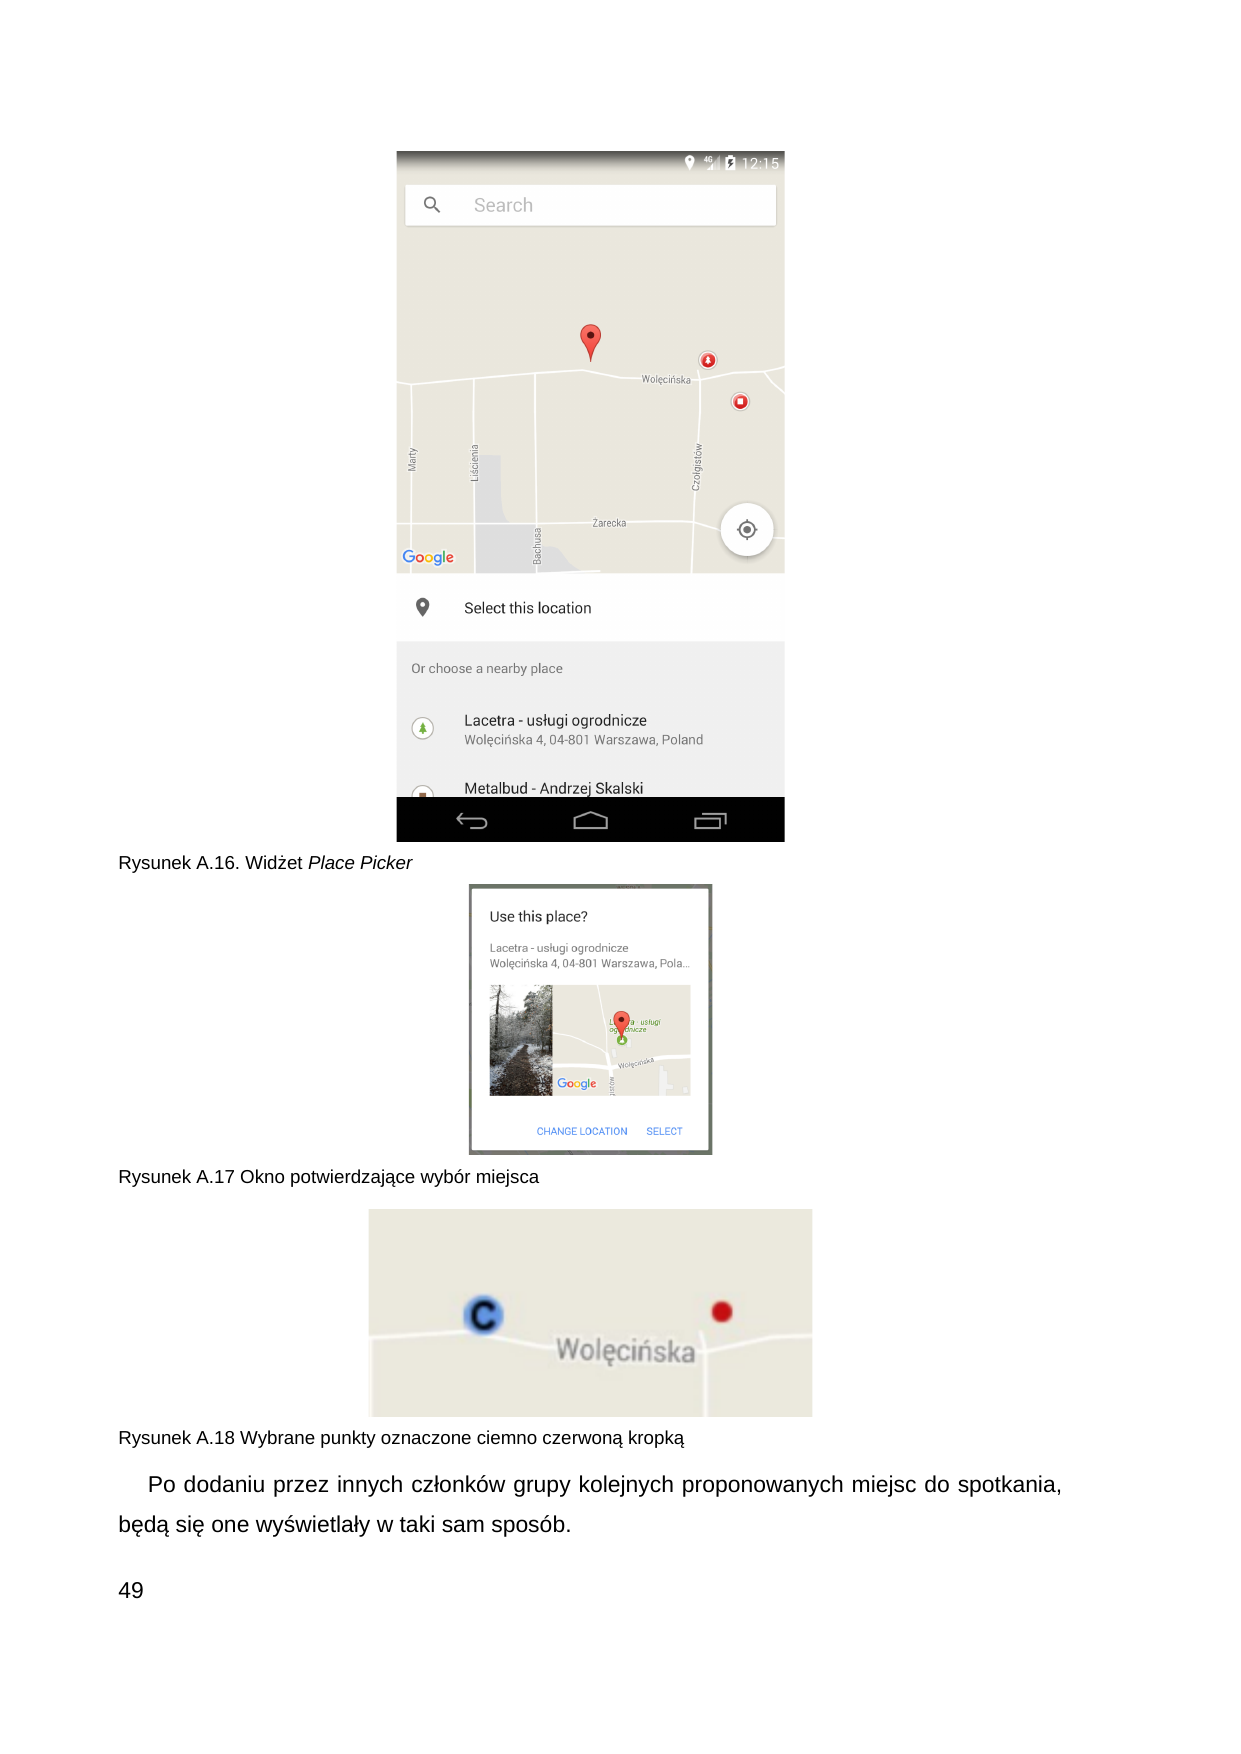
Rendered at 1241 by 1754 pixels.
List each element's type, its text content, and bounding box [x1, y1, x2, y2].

picture [396, 151, 785, 842]
text Rysunek A.18 Wybrane punkty oznaczone ciemno czerwoną kropką [118, 1417, 1063, 1448]
picture [368, 1209, 813, 1417]
text Po dodaniu przez innych członków grupy kolejnych proponowanych miejsc do spotkania, będą się one wyświetlały w taki sam sposób. [118, 1471, 1063, 1537]
text Rysunek A.17 Okno potwierdzające wybór miejsca [118, 1155, 1063, 1187]
picture [468, 884, 713, 1155]
text Rysunek A.16. Widżet Place Picker [118, 842, 1063, 873]
